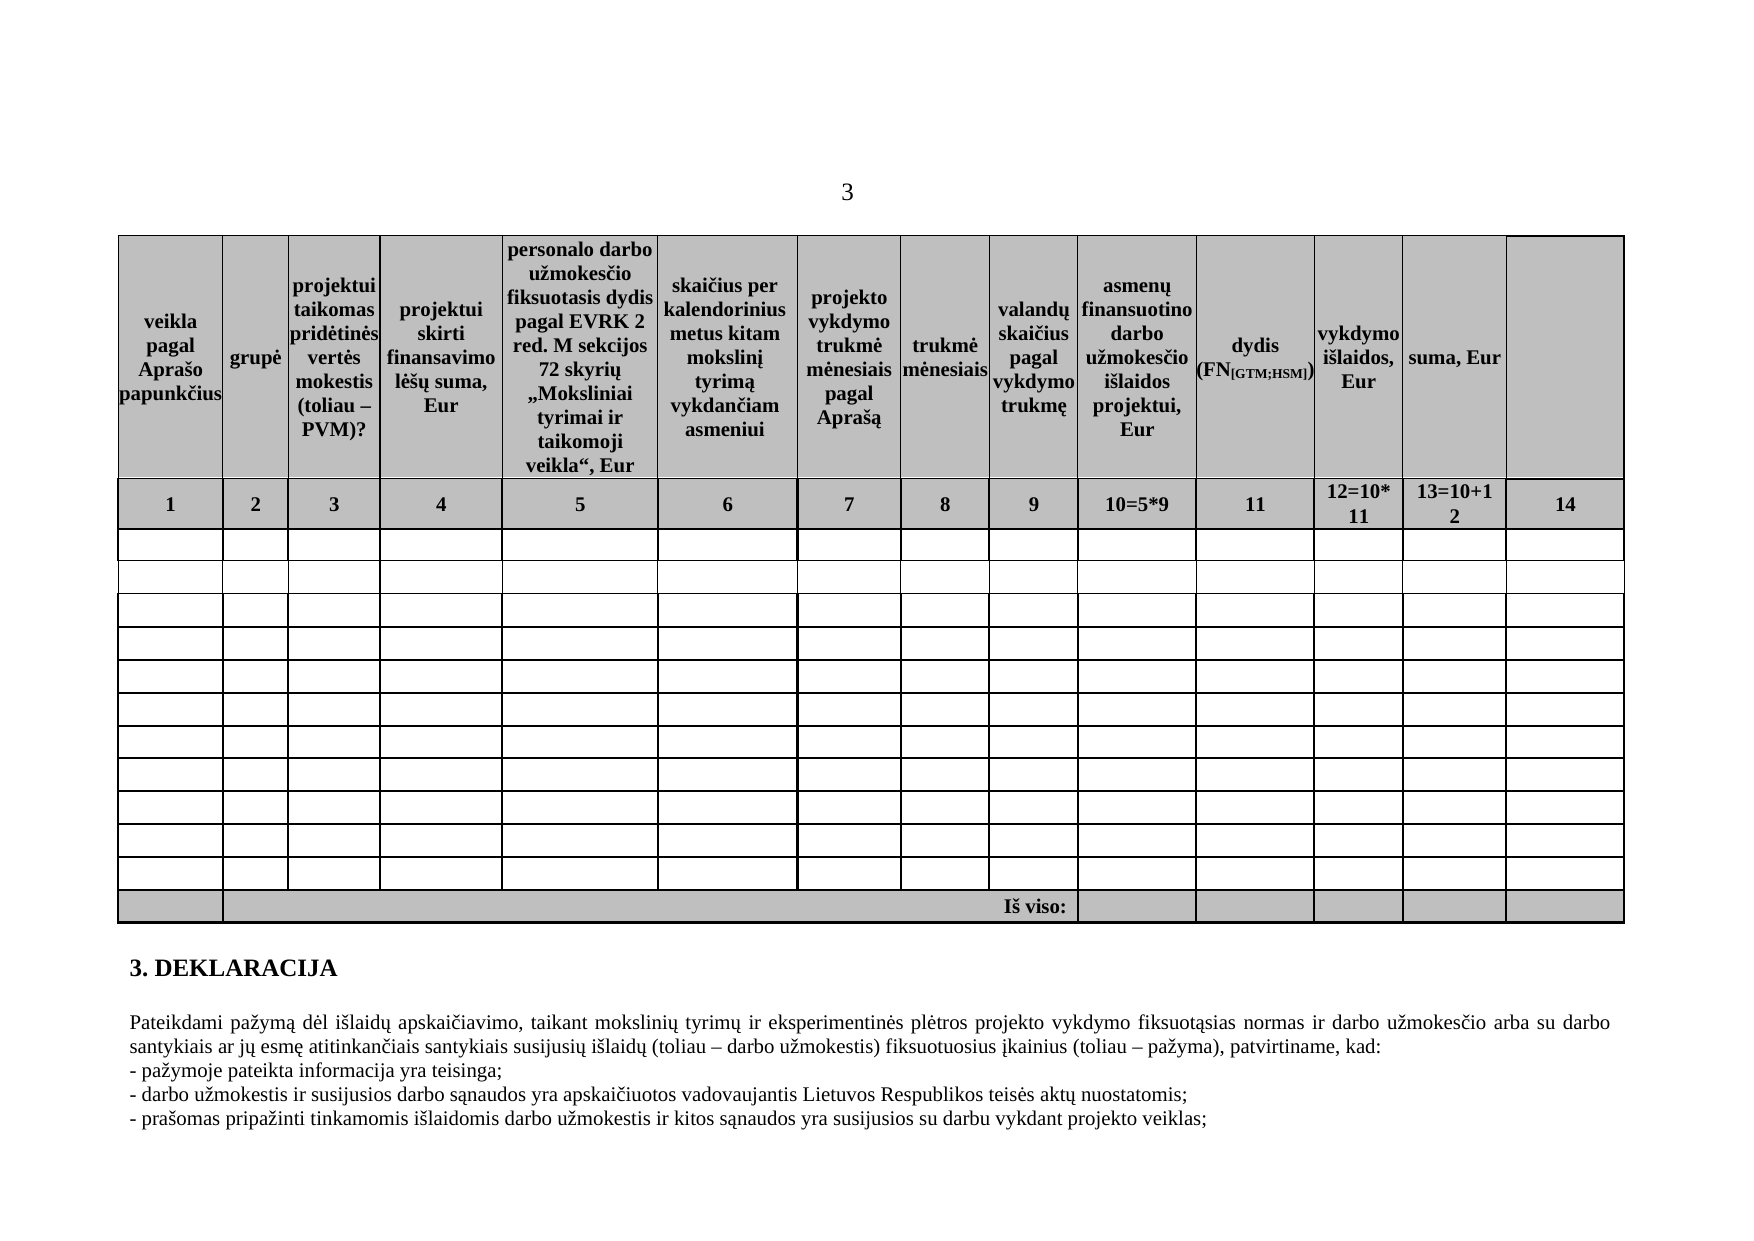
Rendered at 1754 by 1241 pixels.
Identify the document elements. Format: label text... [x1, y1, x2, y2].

table_cell [989, 924, 1014, 953]
table_cell [503, 858, 657, 888]
table_cell [381, 628, 501, 659]
table_cell [224, 858, 287, 888]
table_cell [381, 530, 501, 560]
table_cell veikla pagal Aprašo papunkčius [119, 236, 222, 477]
table_cell [1646, 235, 1664, 477]
table_cell [990, 825, 1077, 856]
table_cell [1197, 694, 1313, 724]
table_cell 10=5*9 [1079, 479, 1195, 528]
table_cell [224, 759, 287, 790]
table_cell [799, 858, 900, 888]
table_cell [1625, 823, 1646, 856]
table_cell [902, 694, 988, 724]
table_cell [289, 792, 379, 823]
table_cell [1506, 924, 1624, 953]
table_cell [1078, 924, 1196, 953]
table_cell [990, 628, 1077, 659]
table_cell [1625, 626, 1646, 659]
table_cell [799, 530, 900, 560]
table_cell [224, 661, 287, 692]
table_cell [224, 825, 287, 856]
table_cell [381, 825, 501, 856]
table_cell [1403, 924, 1506, 953]
table_cell [503, 694, 657, 724]
table_cell [1507, 694, 1623, 724]
table_cell [289, 530, 379, 560]
table_cell 7 [799, 479, 900, 528]
table_cell [1646, 560, 1664, 593]
table_cell 4 [381, 479, 501, 528]
table_cell [1079, 530, 1195, 560]
table_cell [799, 727, 900, 757]
table_cell [1624, 953, 1646, 1130]
table_cell [1079, 694, 1195, 724]
table_cell [289, 825, 379, 856]
table_cell [1079, 792, 1195, 823]
table_cell [659, 694, 796, 724]
table_cell [1664, 528, 1754, 560]
table_cell [1646, 757, 1664, 790]
table_cell [1646, 593, 1664, 626]
table_cell [1507, 661, 1623, 692]
table_cell [659, 792, 796, 823]
table_cell [1197, 594, 1313, 626]
table_cell [224, 694, 287, 724]
table_cell [503, 759, 657, 790]
table_cell [799, 825, 900, 856]
table_cell [1624, 921, 1646, 953]
table_cell 14 [1507, 480, 1623, 528]
table_cell [1625, 528, 1646, 560]
table_cell 8 [902, 479, 988, 528]
table_cell [1197, 628, 1313, 659]
table_cell [1507, 561, 1624, 593]
table_cell [1315, 891, 1402, 921]
table_cell [1197, 661, 1313, 692]
table_cell [224, 530, 287, 560]
table_cell [381, 561, 502, 593]
table_cell [1196, 924, 1314, 953]
table_cell [1404, 727, 1505, 757]
table_cell [659, 759, 796, 790]
table_cell [1507, 825, 1623, 856]
table_cell [503, 530, 657, 560]
table_cell [902, 530, 988, 560]
table_cell [1315, 727, 1402, 757]
table_cell [990, 530, 1077, 560]
table_cell [1664, 921, 1754, 953]
table_cell [1079, 858, 1195, 888]
table_cell [659, 594, 796, 626]
table_cell [1197, 825, 1313, 856]
table_cell [119, 661, 222, 692]
table_cell [224, 792, 287, 823]
table_cell [1404, 628, 1505, 659]
table_cell [1664, 560, 1754, 593]
table_cell [1507, 594, 1623, 626]
table_cell [1079, 759, 1195, 790]
table_cell [223, 924, 288, 953]
table_cell [381, 792, 501, 823]
table_cell [990, 792, 1077, 823]
table_cell [119, 792, 222, 823]
table_cell [1664, 889, 1754, 921]
table_cell [902, 792, 988, 823]
table_cell [1507, 727, 1623, 757]
table_cell [224, 727, 287, 757]
table_cell [1664, 626, 1754, 659]
table_cell [1646, 692, 1664, 724]
table_cell [289, 561, 379, 593]
table_cell [1197, 727, 1313, 757]
table_cell [289, 594, 379, 626]
table_cell asmenų finansuotino darbo užmokesčio išlaidos projektui, Eur [1078, 236, 1196, 477]
table_cell [503, 825, 657, 856]
table_cell [381, 694, 501, 724]
table_cell [224, 594, 287, 626]
table_cell [119, 858, 222, 888]
table_cell [1664, 659, 1754, 692]
table_cell suma, Eur [1403, 236, 1506, 477]
table_cell [289, 727, 379, 757]
table_cell [1315, 530, 1402, 560]
table_cell [990, 694, 1077, 724]
table_cell [1315, 561, 1402, 593]
table_cell [1646, 823, 1664, 856]
table_cell [1625, 560, 1646, 593]
table_cell [902, 858, 988, 888]
table_cell [224, 628, 287, 659]
table_cell [1197, 858, 1313, 888]
table_cell projekto vykdymo trukmė mėnesiais pagal Aprašą [798, 236, 900, 477]
table_cell [659, 628, 796, 659]
table_cell 6 [659, 479, 796, 528]
table_cell [503, 792, 657, 823]
table_cell [503, 561, 657, 593]
table_cell [1404, 594, 1505, 626]
table_cell [658, 924, 797, 953]
table_cell [1664, 478, 1754, 528]
table_cell [1315, 628, 1402, 659]
table_cell [1197, 759, 1313, 790]
table_cell [119, 727, 222, 757]
table_cell [381, 858, 501, 888]
table_cell [1625, 659, 1646, 692]
table_cell [799, 759, 900, 790]
table_cell [1625, 593, 1646, 626]
table_cell [1197, 561, 1314, 593]
table_cell [990, 561, 1077, 593]
table_cell [1197, 792, 1313, 823]
table_cell [1197, 891, 1313, 921]
table_cell [1646, 528, 1664, 560]
table_cell [1507, 628, 1623, 659]
table_cell [902, 594, 988, 626]
table_cell [1625, 889, 1646, 921]
table_cell [1314, 924, 1403, 953]
table_cell [381, 661, 501, 692]
table_cell [1079, 628, 1195, 659]
table_cell [659, 661, 796, 692]
table_cell [1079, 594, 1195, 626]
table_cell [503, 628, 657, 659]
table_cell [502, 924, 658, 953]
table_cell 11 [1197, 479, 1313, 528]
table_cell [1646, 856, 1664, 888]
table_cell [799, 792, 900, 823]
table_cell [289, 858, 379, 888]
table_cell [1197, 530, 1313, 560]
table_cell [902, 727, 988, 757]
table_cell [1646, 921, 1664, 953]
table_cell [1315, 694, 1402, 724]
table_cell [1315, 759, 1402, 790]
table_cell [119, 530, 222, 560]
table_cell [990, 759, 1077, 790]
table_cell 2 [224, 479, 287, 528]
table_cell projektui taikomas pridėtinės vertės mokestis (toliau –PVM)? [289, 236, 379, 477]
table_cell [381, 759, 501, 790]
table_cell [902, 759, 988, 790]
table_cell [288, 924, 380, 953]
table_cell [1404, 530, 1505, 560]
table_cell [380, 924, 502, 953]
table_cell [799, 661, 900, 692]
table_cell [1315, 858, 1402, 888]
table_cell [381, 594, 501, 626]
table_cell 13=10+12 [1404, 479, 1505, 528]
table_cell [1646, 725, 1664, 757]
table_cell grupė [223, 236, 288, 477]
table_cell [119, 759, 222, 790]
table_cell [1404, 891, 1505, 921]
table_cell [658, 561, 797, 593]
table_cell [1315, 792, 1402, 823]
table_cell [990, 727, 1077, 757]
table_cell [1078, 561, 1196, 593]
table_cell [1646, 790, 1664, 823]
table_cell [902, 628, 988, 659]
table_cell [1664, 593, 1754, 626]
table_cell [990, 858, 1077, 888]
table_cell [1404, 792, 1505, 823]
table_cell [118, 924, 223, 953]
table_cell [1646, 478, 1664, 528]
table_cell [1404, 858, 1505, 888]
table_cell [659, 858, 796, 888]
table_cell [1014, 924, 1078, 953]
table_cell [1646, 659, 1664, 692]
table_cell [289, 628, 379, 659]
table_cell [799, 628, 900, 659]
table_cell 3 [289, 479, 379, 528]
table_cell [119, 628, 222, 659]
table_cell personalo darbo užmokesčio fiksuotasis dydis pagal EVRK 2 red. M sekcijos 72 skyrių „Moksliniai tyrimai ir taikomoji veikla“, Eur [503, 236, 657, 477]
table_cell [1315, 825, 1402, 856]
table_cell 5 [503, 479, 657, 528]
table_cell [799, 594, 900, 626]
table_cell valandų skaičius pagal vykdymo trukmę [990, 236, 1077, 477]
table_cell [1664, 790, 1754, 823]
table_cell trukmė mėnesiais [901, 236, 989, 477]
table_cell [1507, 891, 1623, 921]
table_cell [1625, 790, 1646, 823]
table_cell [289, 661, 379, 692]
table_cell [1664, 725, 1754, 757]
table_cell [990, 661, 1077, 692]
table_cell [659, 825, 796, 856]
table_cell [1315, 594, 1402, 626]
table_cell [1664, 823, 1754, 856]
table_cell Iš viso: [224, 891, 1077, 921]
table_cell [1664, 692, 1754, 724]
table_cell skaičius per kalendorinius metus kitam mokslinį tyrimą vykdančiam asmeniui [658, 236, 797, 477]
table_cell [902, 825, 988, 856]
table_cell [1507, 759, 1623, 790]
table_cell [1625, 856, 1646, 888]
table_cell [503, 594, 657, 626]
table_cell [1646, 953, 1664, 1130]
table_cell [1079, 661, 1195, 692]
table_cell [289, 694, 379, 724]
table_cell [1664, 953, 1754, 1130]
table_cell [798, 561, 900, 593]
table_cell [1403, 561, 1506, 593]
table_cell [119, 594, 222, 626]
table_cell 9 [990, 479, 1077, 528]
table_cell [659, 727, 796, 757]
table_cell 3. DEKLARACIJA Pateikdami pažymą dėl išlaidų apskaičiavimo, taikant mokslinių tyrimų ir eksperimentinės plėtros projekto vykdymo fiksuotąsias normas ir darbo užmokesčio arba su darbo santykiais ar jų esmę atitinkančiais santykiais susijusių išlaidų (toliau – darbo užmokestis) fiksuotuosius įkainius (toliau – pažyma), patvirtiname, kad: - pažymoje pateikta informacija yra teisinga; - darbo užmokestis ir susijusios darbo sąnaudos yra apskaičiuotos vadovaujantis Lietuvos Respublikos teisės aktų nuostatomis; - prašomas pripažinti tinkamomis išlaidomis darbo užmokestis ir kitos sąnaudos yra susijusios su darbu vykdant projekto veiklas; [118, 953, 1624, 1130]
table_cell [503, 727, 657, 757]
table_cell [1625, 725, 1646, 757]
table_cell [901, 561, 989, 593]
table_cell [119, 561, 222, 593]
table_cell [1646, 626, 1664, 659]
table_cell [289, 759, 379, 790]
table_cell [1625, 478, 1646, 528]
table_cell vykdymo išlaidos, Eur [1315, 236, 1402, 477]
table_cell 1 [119, 479, 222, 528]
table_cell [1404, 661, 1505, 692]
table_cell dydis (FN[GTM;HSM]) [1197, 236, 1314, 477]
table_cell [223, 561, 288, 593]
table_cell [1315, 661, 1402, 692]
table_cell [1625, 235, 1646, 477]
table_cell [902, 661, 988, 692]
table_cell 12=10*11 [1315, 479, 1402, 528]
table_cell [1507, 792, 1623, 823]
table_cell [119, 825, 222, 856]
table_cell [798, 924, 901, 953]
table_cell [799, 694, 900, 724]
table_cell [1404, 759, 1505, 790]
table_cell [1664, 856, 1754, 888]
table_cell [1646, 889, 1664, 921]
table_cell [1507, 530, 1623, 560]
table_cell [1079, 825, 1195, 856]
table_cell [119, 694, 222, 724]
table_cell [1404, 694, 1505, 724]
table_cell [381, 727, 501, 757]
table_cell [990, 594, 1077, 626]
table_cell projektui skirti finansavimo lėšų suma, Eur [381, 236, 502, 477]
table_cell [503, 661, 657, 692]
table_cell [1079, 891, 1195, 921]
table_cell [1507, 237, 1623, 477]
table_cell [1664, 757, 1754, 790]
table_cell [1079, 727, 1195, 757]
table_cell [119, 891, 222, 921]
table_cell [1507, 858, 1623, 888]
table_cell [901, 924, 989, 953]
table_cell [1625, 757, 1646, 790]
table_cell [1625, 692, 1646, 724]
table_cell [1664, 235, 1754, 477]
table_cell [1404, 825, 1505, 856]
table_cell [659, 530, 796, 560]
